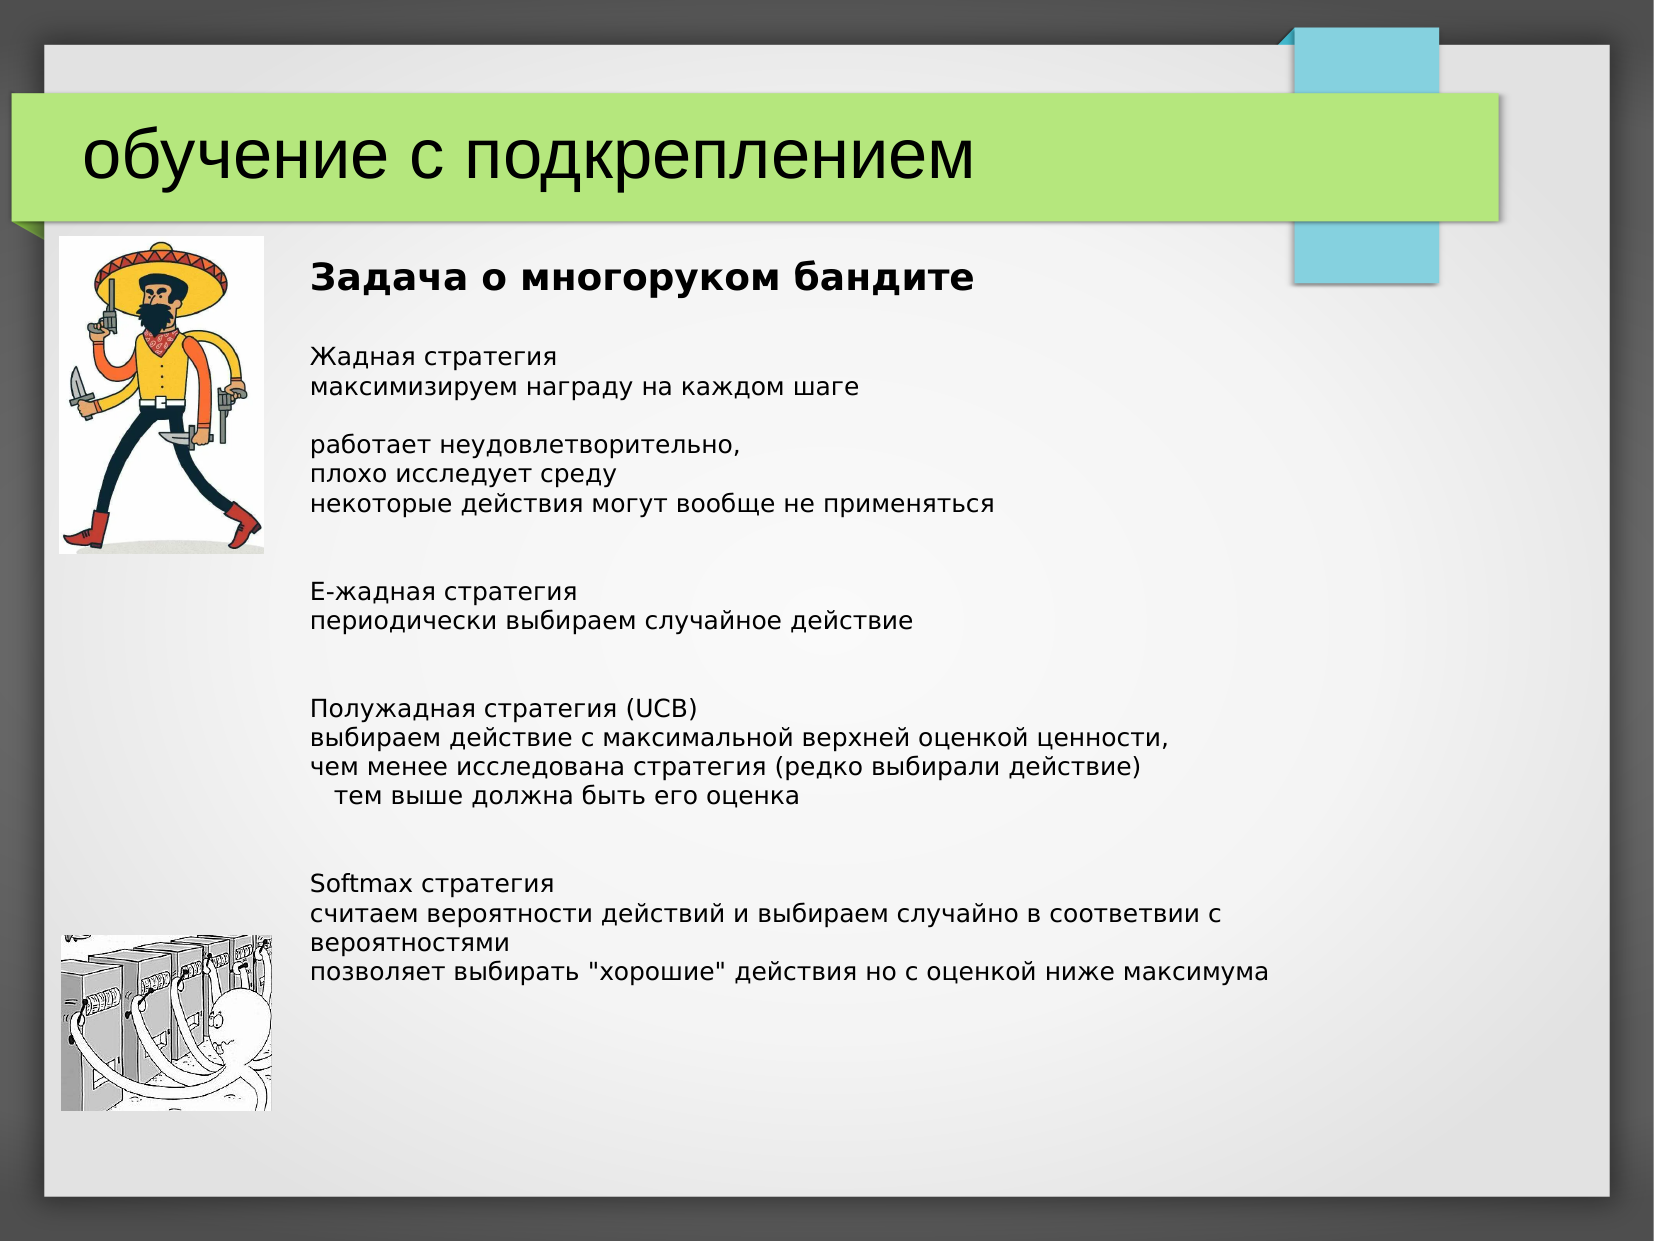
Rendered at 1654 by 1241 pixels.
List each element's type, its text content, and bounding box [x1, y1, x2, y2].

picture [0, 0, 1654, 1241]
text_box Задача о многоруком бандите Жадная стратегия максимизируем награду на каждом шаге работает неудовлетворительно, плохо исследует среду некоторые действия могут вообще не применяться E-жадная стратегия периодически выбираем случайное действие Полужадная стратегия (UCB) выбираем действие с максимальной верхней оценкой ценности, чем менее исследована стратегия (редко выбирали действие) тем выше должна быть его оценка Softmax стратегия считаем вероятности действий и выбираем случайно в соответвии с вероятностями позволяет выбирать "хорошие" действия но с оценкой ниже максимума [295, 248, 1406, 1024]
title обучение с подкреплением [82, 94, 1264, 213]
